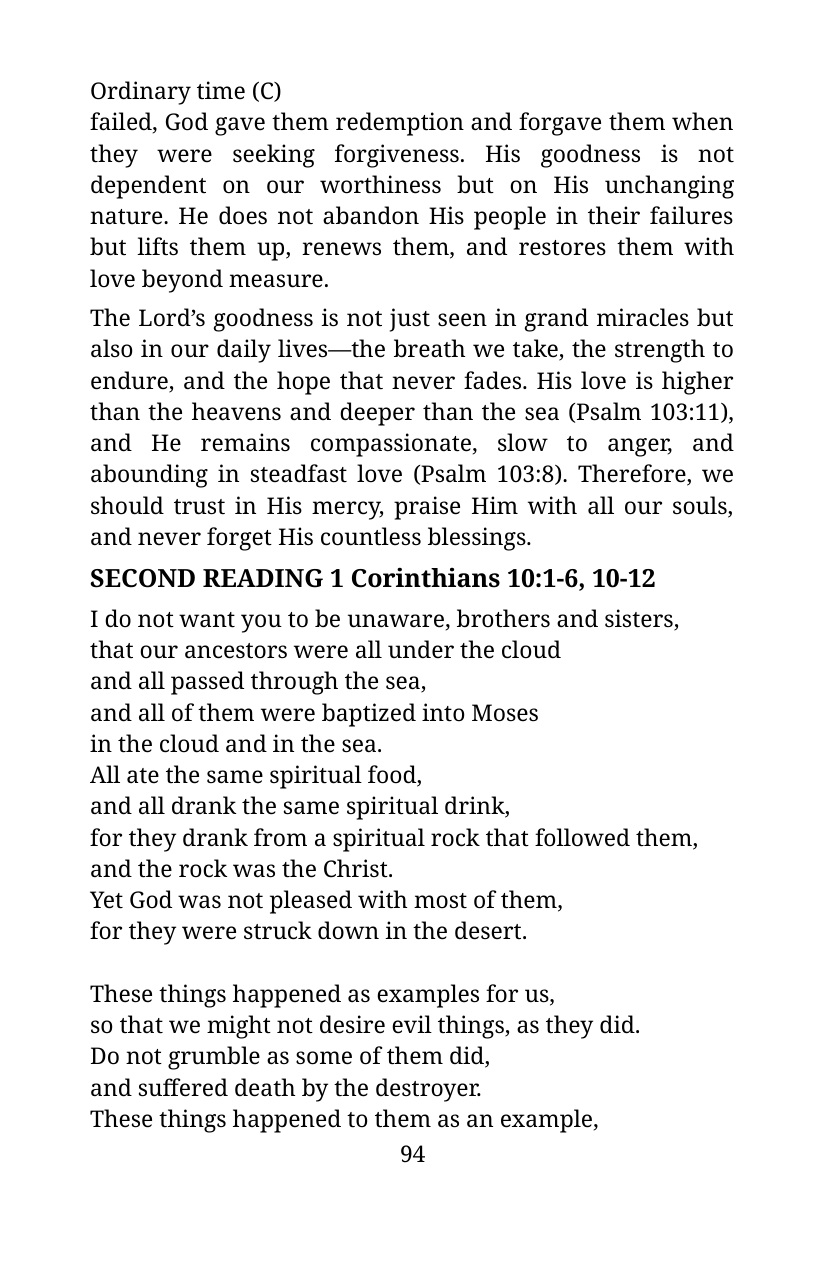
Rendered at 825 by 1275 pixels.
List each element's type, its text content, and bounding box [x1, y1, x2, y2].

text SECOND READING 1 Corinthians 10:1-6, 10-12 [90, 560, 735, 594]
text The Lord’s goodness is not just seen in grand miracles but also in our daily lives—the breath we take, the strength to endure, and the hope that never fades. His love is higher than the heavens and deeper than the sea (Psalm 103:11), and He remains compassionate, slow to anger, and abounding in steadfast love (Psalm 103:8). Therefore, we should trust in His mercy, praise Him with all our souls, and never forget His countless blessings. [90, 302, 735, 552]
text I do not want you to be unaware, brothers and sisters, that our ancestors were all under the cloud and all passed through the sea, and all of them were baptized into Moses in the cloud and in the sea. All ate the same spiritual food, and all drank the same spiritual drink, for they drank from a spiritual rock that followed them, and the rock was the Christ. Yet God was not pleased with most of them, for they were struck down in the desert. These things happened as examples for us, so that we might not desire evil things, as they did. Do not grumble as some of them did, and suffered death by the destroyer. These things happened to them as an example, [90, 603, 735, 1134]
text failed, God gave them redemption and forgave them when they were seeking forgiveness. His goodness is not dependent on our worthiness but on His unchanging nature. He does not abandon His people in their failures but lifts them up, renews them, and restores them with love beyond measure. [90, 106, 735, 294]
